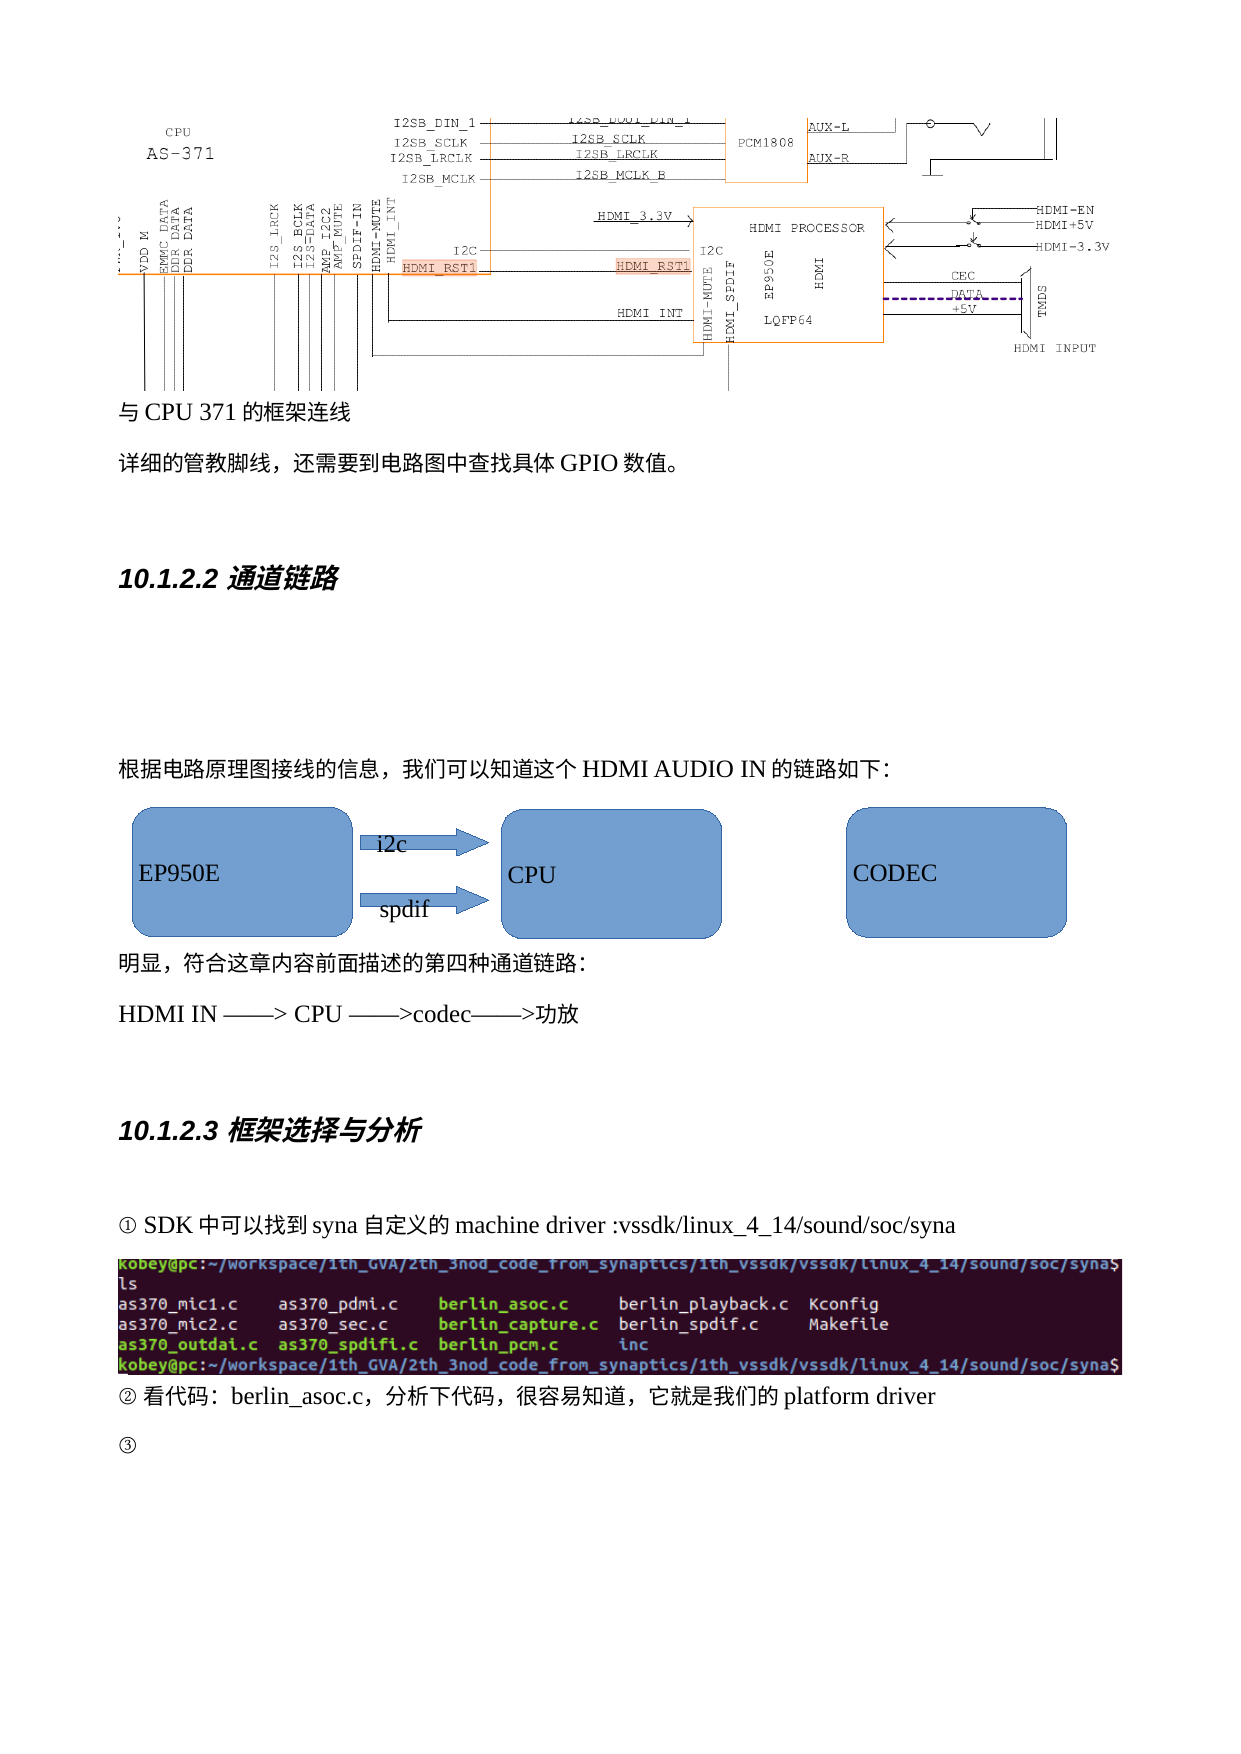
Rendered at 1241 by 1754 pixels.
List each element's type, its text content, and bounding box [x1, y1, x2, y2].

picture [118, 118, 1123, 391]
text 与CPU 371的框架连线 [118, 391, 1122, 426]
picture [118, 1259, 1123, 1375]
text ② 看代码：berlin_asoc.c，分析下代码，很容易知道，它就是我们的platform driver [118, 1375, 1122, 1411]
text ③ [118, 1430, 1122, 1459]
text 详细的管教脚线，还需要到电路图中查找具体GPIO数值。 [118, 446, 1122, 477]
text 根据电路原理图接线的信息，我们可以知道这个HDMI AUDIO IN的链路如下： [118, 752, 1122, 784]
subtitle 10.1.2.3 框架选择与分析 [118, 1108, 1122, 1148]
text 明显，符合这章内容前面描述的第四种通道链路： [118, 946, 1122, 978]
subtitle 10.1.2.2 通道链路 [118, 557, 1122, 597]
text ① SDK中可以找到syna自定义的machine driver :vssdk/linux_4_14/sound/soc/syna [118, 1208, 1122, 1240]
text HDMI IN ——> CPU ——>codec——>功放 [118, 997, 1122, 1028]
